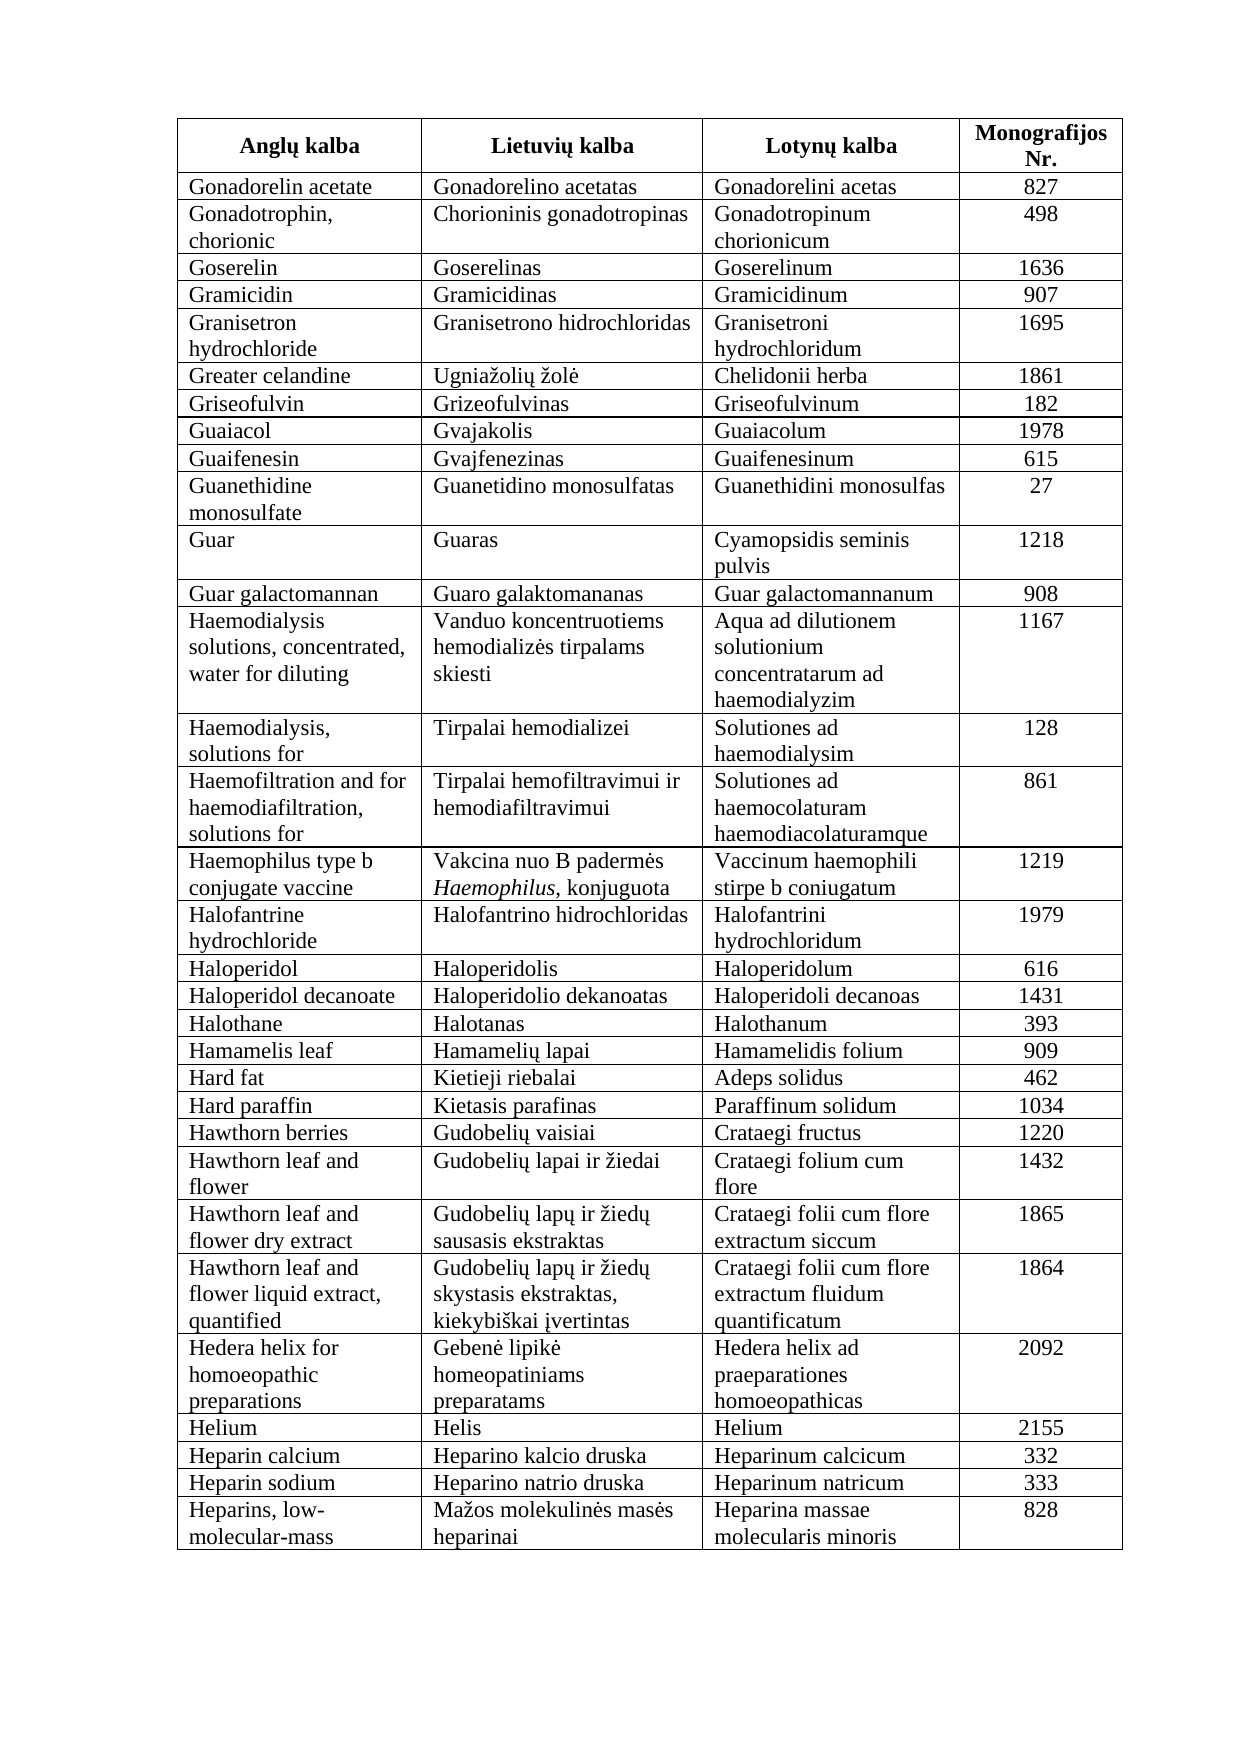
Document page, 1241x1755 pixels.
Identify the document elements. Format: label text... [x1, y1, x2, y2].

table_cell Guar galactomannan [178, 580, 421, 606]
table_cell 462 [960, 1065, 1122, 1091]
table_cell 2155 [960, 1414, 1122, 1441]
table_cell Tirpalai hemofiltravimui ir hemodiafiltravimui [422, 767, 702, 846]
table_cell Hedera helix for homoeopathic preparations [178, 1334, 421, 1413]
table_cell Solutiones ad haemodialysim [703, 714, 959, 766]
table_cell 1865 [960, 1200, 1122, 1253]
table_cell Goserelin [178, 254, 421, 280]
table_cell 498 [960, 200, 1122, 253]
table_cell Guaro galaktomananas [422, 580, 702, 606]
table_cell 615 [960, 445, 1122, 471]
table_cell Solutiones ad haemocolaturam haemodiacolaturamque [703, 767, 959, 846]
table_cell Greater celandine [178, 363, 421, 389]
table_cell Gonadorelin acetate [178, 173, 421, 199]
table_cell 182 [960, 390, 1122, 416]
table_cell 1864 [960, 1254, 1122, 1333]
table_cell Gebenė lipikė homeopatiniams preparatams [422, 1334, 702, 1413]
table_cell 1978 [960, 418, 1122, 444]
table_cell Hawthorn berries [178, 1119, 421, 1146]
table_cell Paraffinum solidum [703, 1092, 959, 1118]
table_cell 1219 [960, 848, 1122, 900]
table_cell 1167 [960, 607, 1122, 712]
table_cell 1695 [960, 309, 1122, 362]
table_cell Crataegi folium cum flore [703, 1147, 959, 1199]
table_cell Granisetrono hidrochloridas [422, 309, 702, 362]
table_cell 909 [960, 1037, 1122, 1063]
table_cell Vakcina nuo B padermės Haemophilus, konjuguota [422, 848, 702, 900]
table_cell Heparinum natricum [703, 1469, 959, 1496]
table_cell 1220 [960, 1119, 1122, 1146]
table_cell Griseofulvin [178, 390, 421, 416]
table_cell Crataegi folii cum flore extractum siccum [703, 1200, 959, 1253]
table_cell Guaras [422, 526, 702, 579]
table_cell Grizeofulvinas [422, 390, 702, 416]
table_cell Cyamopsidis seminis pulvis [703, 526, 959, 579]
table_cell Vaccinum haemophili stirpe b coniugatum [703, 848, 959, 900]
table_cell 2092 [960, 1334, 1122, 1413]
table_cell Helis [422, 1414, 702, 1441]
table_cell 1432 [960, 1147, 1122, 1199]
table_cell Aqua ad dilutionem solutionium concentratarum ad haemodialyzim [703, 607, 959, 712]
table_cell Gramicidinas [422, 281, 702, 308]
table_cell Ugniažolių žolė [422, 363, 702, 389]
table_cell Helium [178, 1414, 421, 1441]
table_cell Goserelinum [703, 254, 959, 280]
table_cell Chelidonii herba [703, 363, 959, 389]
table_cell Crataegi fructus [703, 1119, 959, 1146]
table_cell Guar [178, 526, 421, 579]
table_cell Haloperidolio dekanoatas [422, 982, 702, 1009]
table_cell Gudobelių lapų ir žiedų sausasis ekstraktas [422, 1200, 702, 1253]
table_cell Haemophilus type b conjugate vaccine [178, 848, 421, 900]
table_cell Hawthorn leaf and flower [178, 1147, 421, 1199]
table_cell Heparin sodium [178, 1469, 421, 1496]
table_cell 128 [960, 714, 1122, 766]
table_cell Gonadotropinum chorionicum [703, 200, 959, 253]
table_cell Halothanum [703, 1010, 959, 1036]
table_cell Gudobelių vaisiai [422, 1119, 702, 1146]
table_cell 828 [960, 1497, 1122, 1549]
table_cell 827 [960, 173, 1122, 199]
table_cell 332 [960, 1442, 1122, 1468]
table_cell Gonadotrophin, chorionic [178, 200, 421, 253]
table_cell Hamamelidis folium [703, 1037, 959, 1063]
table_cell Guanetidino monosulfatas [422, 472, 702, 525]
table_cell Gonadorelini acetas [703, 173, 959, 199]
table_cell 1431 [960, 982, 1122, 1009]
table_cell Helium [703, 1414, 959, 1441]
table_cell Haemodialysis, solutions for [178, 714, 421, 766]
table_cell 616 [960, 955, 1122, 981]
table_cell Chorioninis gonadotropinas [422, 200, 702, 253]
table_cell Adeps solidus [703, 1065, 959, 1091]
table_cell Haloperidoli decanoas [703, 982, 959, 1009]
table_cell Hamamelių lapai [422, 1037, 702, 1063]
table_cell Halofantrine hydrochloride [178, 901, 421, 954]
table_header Lotynų kalba [703, 119, 959, 172]
table_cell Hamamelis leaf [178, 1037, 421, 1063]
table_cell Gramicidin [178, 281, 421, 308]
table_cell 908 [960, 580, 1122, 606]
table_cell Guaifenesin [178, 445, 421, 471]
table_cell Gudobelių lapai ir žiedai [422, 1147, 702, 1199]
table_cell Crataegi folii cum flore extractum fluidum quantificatum [703, 1254, 959, 1333]
table_header Monografijos Nr. [960, 119, 1122, 172]
table_cell 1979 [960, 901, 1122, 954]
table_cell 861 [960, 767, 1122, 846]
table_cell 1218 [960, 526, 1122, 579]
table_cell Halofantrino hidrochloridas [422, 901, 702, 954]
table_cell Guanethidini monosulfas [703, 472, 959, 525]
table_cell Heparins, low-molecular-mass [178, 1497, 421, 1549]
table_cell Mažos molekulinės masės heparinai [422, 1497, 702, 1549]
table_cell Tirpalai hemodializei [422, 714, 702, 766]
table_cell Haemofiltration and for haemodiafiltration, solutions for [178, 767, 421, 846]
table_cell Hedera helix ad praeparationes homoeopathicas [703, 1334, 959, 1413]
table_cell Heparino kalcio druska [422, 1442, 702, 1468]
table_cell Vanduo koncentruotiems hemodializės tirpalams skiesti [422, 607, 702, 712]
table_cell Hard fat [178, 1065, 421, 1091]
table_cell Haloperidol decanoate [178, 982, 421, 1009]
table_cell Guaifenesinum [703, 445, 959, 471]
table_cell Heparin calcium [178, 1442, 421, 1468]
table_cell Gvajfenezinas [422, 445, 702, 471]
table_cell Heparinum calcicum [703, 1442, 959, 1468]
table_cell Guaiacol [178, 418, 421, 444]
table_cell Guar galactomannanum [703, 580, 959, 606]
table_cell Kietieji riebalai [422, 1065, 702, 1091]
table_cell Haloperidolis [422, 955, 702, 981]
table_cell Haloperidolum [703, 955, 959, 981]
table_cell 27 [960, 472, 1122, 525]
table_cell Halothane [178, 1010, 421, 1036]
table_cell 393 [960, 1010, 1122, 1036]
table_cell Kietasis parafinas [422, 1092, 702, 1118]
table_cell Heparino natrio druska [422, 1469, 702, 1496]
table_cell Guaiacolum [703, 418, 959, 444]
table_cell 333 [960, 1469, 1122, 1496]
table_cell Goserelinas [422, 254, 702, 280]
table_header Anglų kalba [178, 119, 421, 172]
table_cell 907 [960, 281, 1122, 308]
table_header Lietuvių kalba [422, 119, 702, 172]
table_cell Granisetroni hydrochloridum [703, 309, 959, 362]
table_cell Gonadorelino acetatas [422, 173, 702, 199]
table_cell Granisetron hydrochloride [178, 309, 421, 362]
table_cell 1861 [960, 363, 1122, 389]
table_cell Haemodialysis solutions, concentrated, water for diluting [178, 607, 421, 712]
table_cell Gramicidinum [703, 281, 959, 308]
table_cell Gudobelių lapų ir žiedų skystasis ekstraktas, kiekybiškai įvertintas [422, 1254, 702, 1333]
table_cell Heparina massae molecularis minoris [703, 1497, 959, 1549]
table_cell Hawthorn leaf and flower dry extract [178, 1200, 421, 1253]
table_cell 1034 [960, 1092, 1122, 1118]
table_cell Gvajakolis [422, 418, 702, 444]
table_cell Haloperidol [178, 955, 421, 981]
table_cell Hawthorn leaf and flower liquid extract, quantified [178, 1254, 421, 1333]
table_cell Guanethidine monosulfate [178, 472, 421, 525]
table_cell Halofantrini hydrochloridum [703, 901, 959, 954]
table_cell Griseofulvinum [703, 390, 959, 416]
table_cell Halotanas [422, 1010, 702, 1036]
table_cell Hard paraffin [178, 1092, 421, 1118]
table_cell 1636 [960, 254, 1122, 280]
